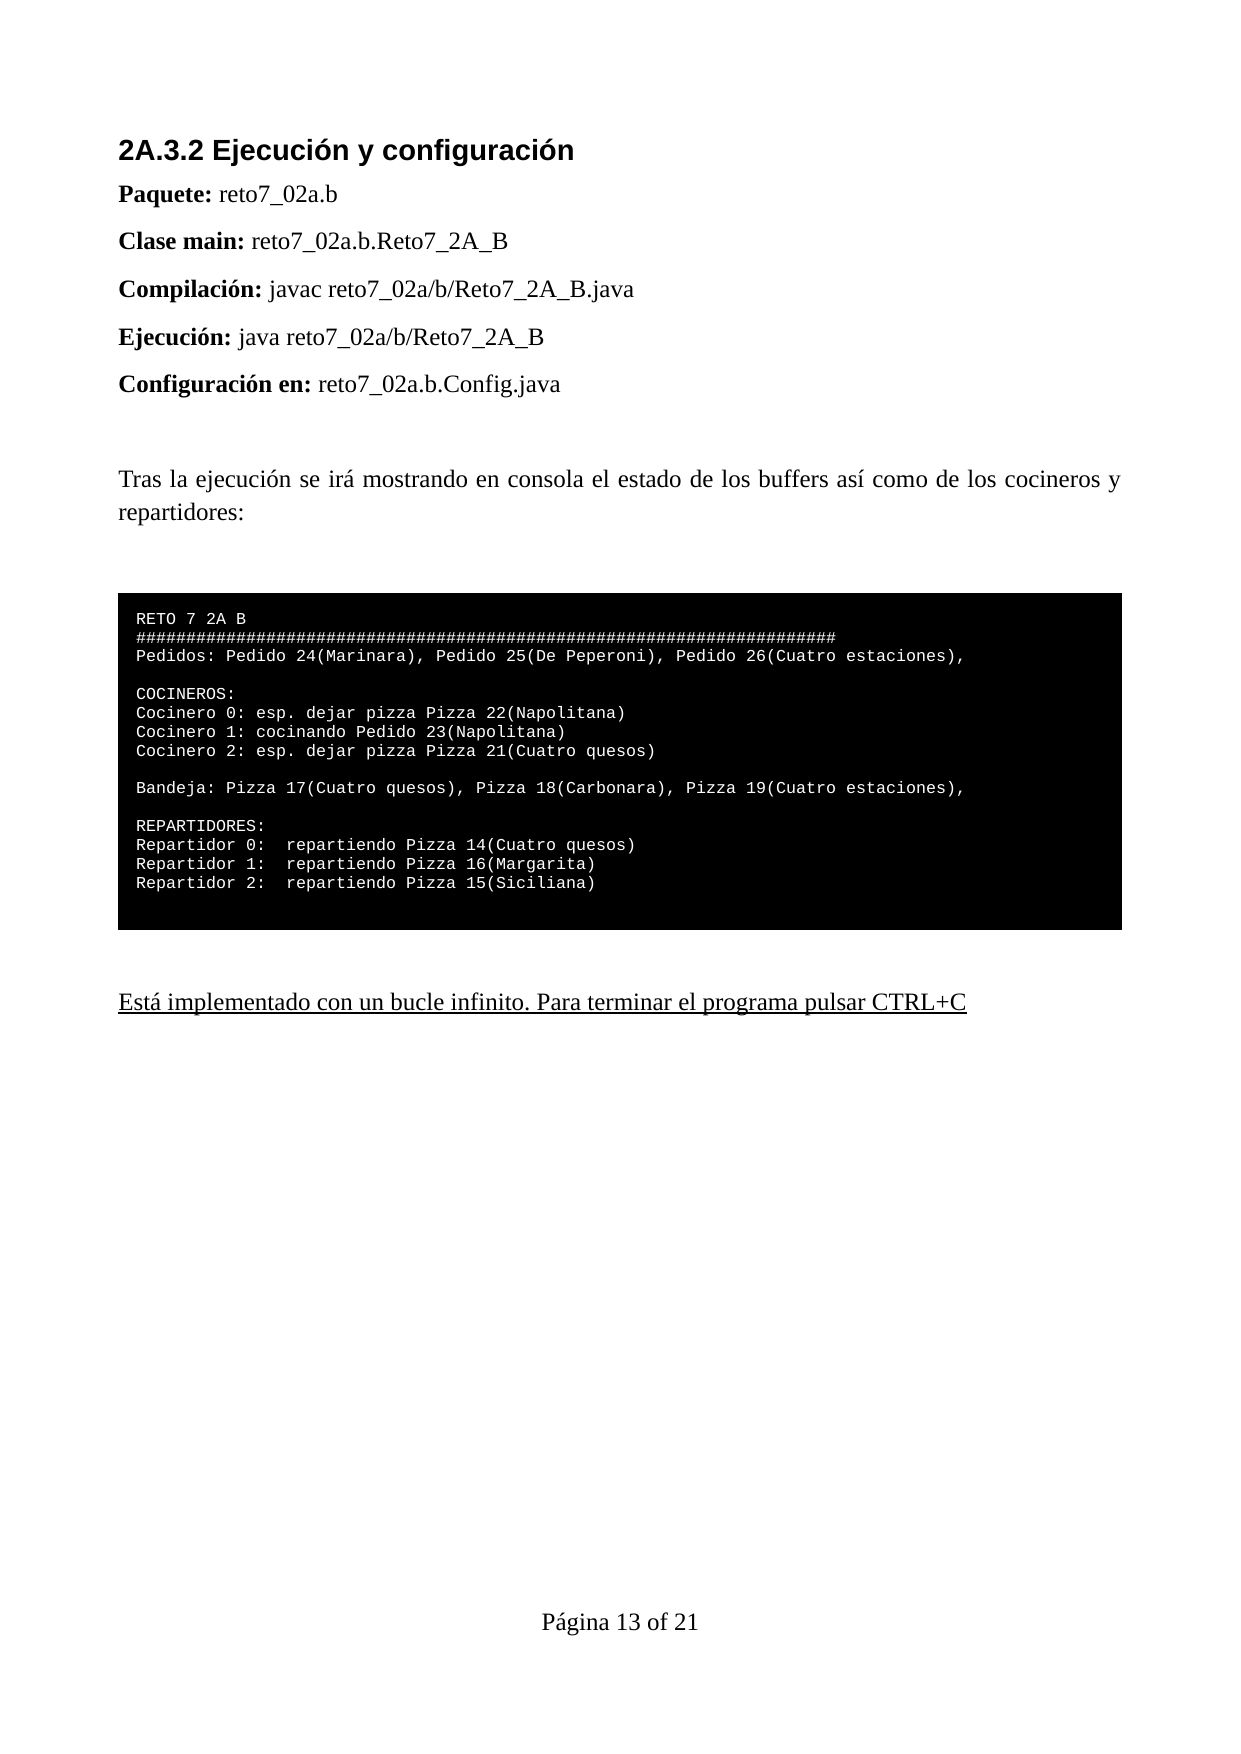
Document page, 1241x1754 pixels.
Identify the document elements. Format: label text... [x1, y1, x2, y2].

text Cocinero 1: cocinando Pedido 23(Napolitana) [118, 723, 1122, 742]
text Pedidos: Pedido 24(Marinara), Pedido 25(De Peperoni), Pedido 26(Cuatro estaciones), [118, 648, 1122, 667]
text Compilación: javac reto7_02a/b/Reto7_2A_B.java [118, 274, 1122, 303]
text Repartidor 2: repartiendo Pizza 15(Siciliana) [118, 874, 1122, 893]
text Tras la ejecución se irá mostrando en consola el estado de los buffers así como de los cocineros y repartidores: [118, 464, 1122, 526]
text Repartidor 1: repartiendo Pizza 16(Margarita) [118, 855, 1122, 874]
subtitle 2A.3.2 Ejecución y configuración [118, 133, 1122, 166]
text ###################################################################### [118, 629, 1122, 648]
text COCINEROS: [118, 686, 1122, 704]
text Configuración en: reto7_02a.b.Config.java [118, 369, 1122, 398]
text Cocinero 2: esp. dejar pizza Pizza 21(Cuatro quesos) [118, 742, 1122, 761]
text Está implementado con un bucle infinito. Para terminar el programa pulsar CTRL+C [118, 987, 1122, 1016]
text Bandeja: Pizza 17(Cuatro quesos), Pizza 18(Carbonara), Pizza 19(Cuatro estaciones), [118, 780, 1122, 799]
text Cocinero 0: esp. dejar pizza Pizza 22(Napolitana) [118, 704, 1122, 723]
text Paquete: reto7_02a.b [118, 179, 1122, 207]
text Repartidor 0: repartiendo Pizza 14(Cuatro quesos) [118, 837, 1122, 855]
text REPARTIDORES: [118, 818, 1122, 837]
text RETO 7 2A B [118, 593, 1122, 629]
text Ejecución: java reto7_02a/b/Reto7_2A_B [118, 322, 1122, 350]
text Clase main: reto7_02a.b.Reto7_2A_B [118, 226, 1122, 255]
